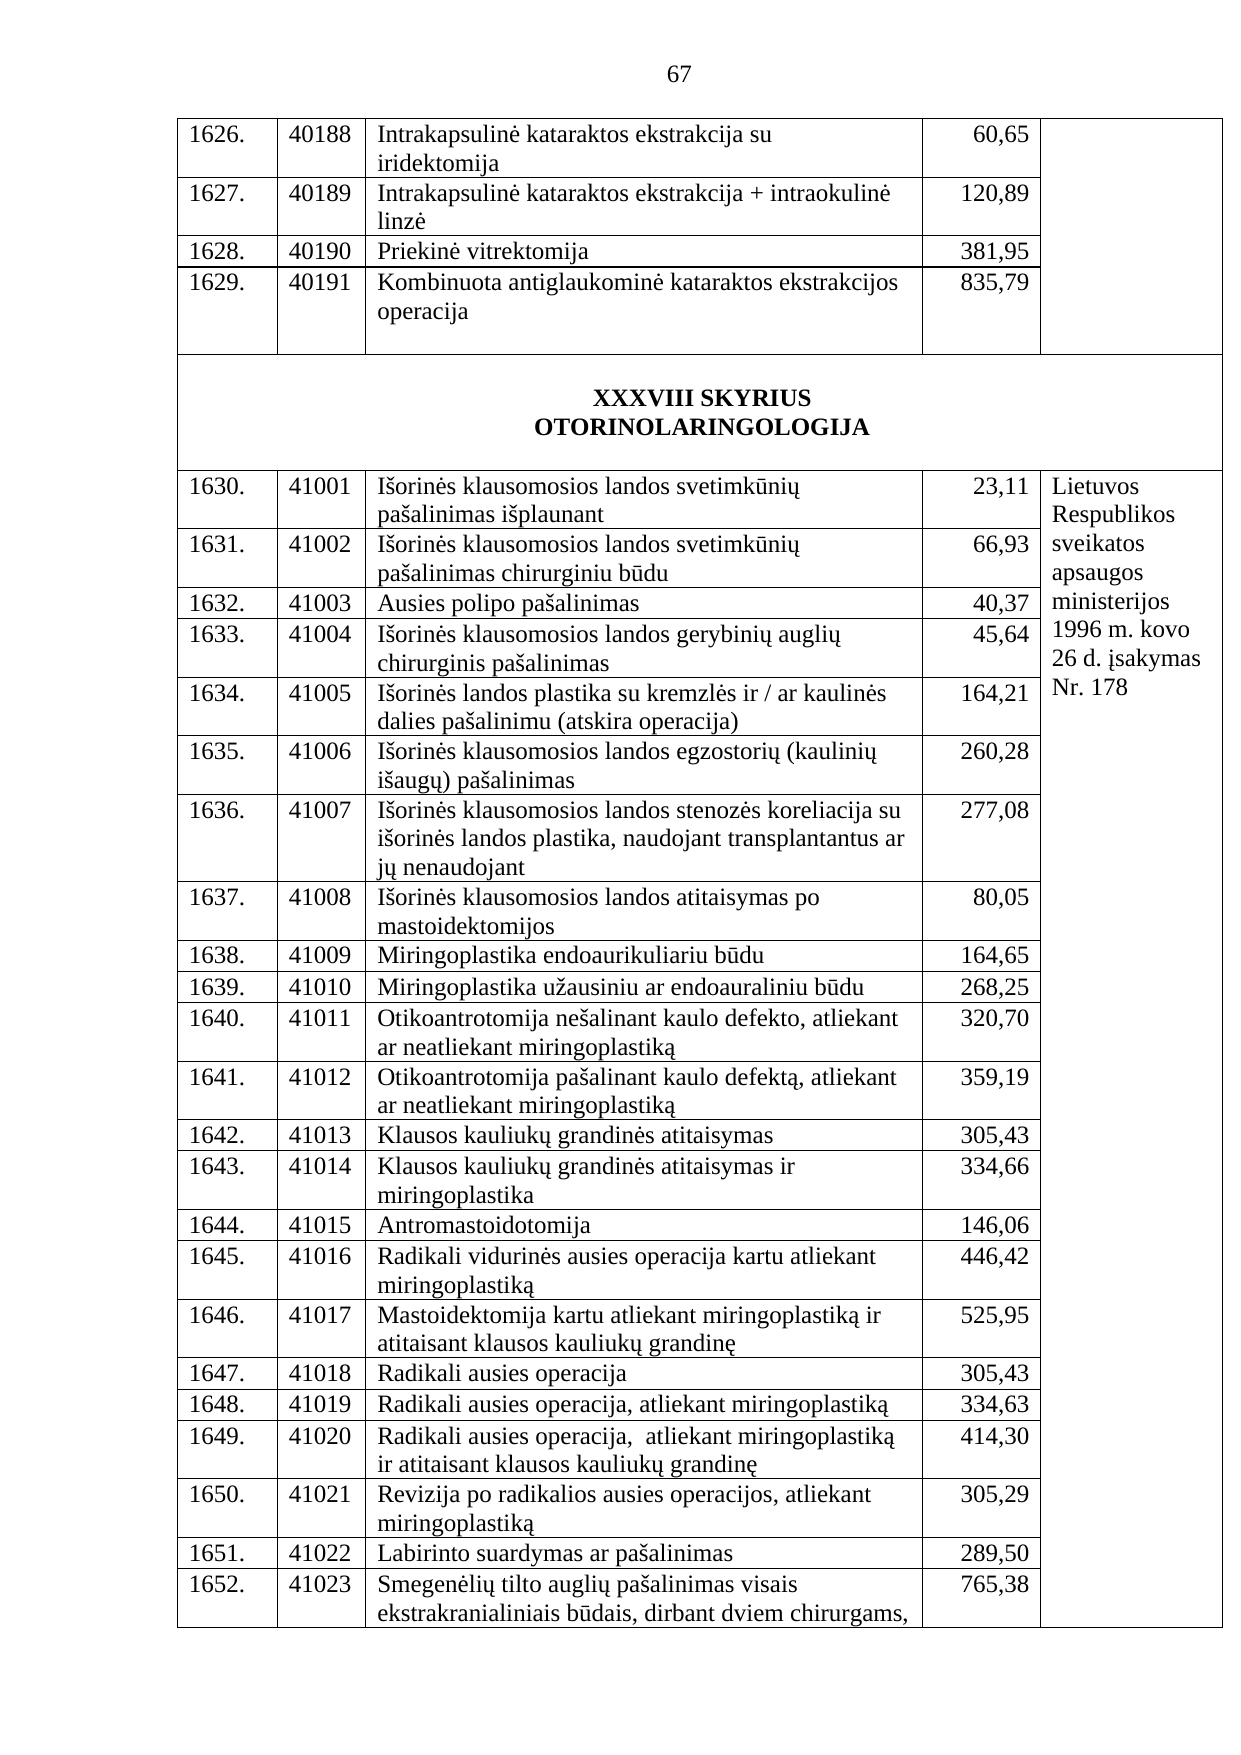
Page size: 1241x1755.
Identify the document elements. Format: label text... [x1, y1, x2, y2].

table_cell 414,30 [923, 1421, 1040, 1478]
table_cell 41017 [278, 1300, 365, 1357]
table_cell 359,19 [923, 1062, 1040, 1119]
table_cell 1652. [178, 1569, 277, 1627]
table_cell 320,70 [923, 1003, 1040, 1061]
table_cell 305,43 [923, 1120, 1040, 1150]
table_cell 45,64 [923, 619, 1040, 677]
table_cell 40191 [278, 268, 365, 354]
table_cell Labirinto suardymas ar pašalinimas [366, 1538, 922, 1568]
table_cell Radikali vidurinės ausies operacija kartu atliekant miringoplastiką [366, 1241, 922, 1299]
table_cell 1644. [178, 1210, 277, 1240]
table_cell 41020 [278, 1421, 365, 1478]
table_cell Išorinės klausomosios landos atitaisymas po mastoidektomijos [366, 882, 922, 939]
table_cell 835,79 [923, 268, 1040, 354]
table_cell 1646. [178, 1300, 277, 1357]
table_cell 1651. [178, 1538, 277, 1568]
table_cell Radikali ausies operacija, atliekant miringoplastiką ir atitaisant klausos kauliukų grandinę [366, 1421, 922, 1478]
table_cell 525,95 [923, 1300, 1040, 1357]
table_cell Radikali ausies operacija, atliekant miringoplastiką [366, 1390, 922, 1420]
table_cell 1629. [178, 268, 277, 354]
table_cell 41018 [278, 1358, 365, 1388]
table_cell 277,08 [923, 795, 1040, 881]
table_cell 164,21 [923, 678, 1040, 735]
table_cell 268,25 [923, 972, 1040, 1002]
table_cell Lietuvos Respublikos sveikatos apsaugos ministerijos 1996 m. kovo 26 d. įsakymas Nr. 178 [1041, 471, 1222, 1627]
table_cell 1649. [178, 1421, 277, 1478]
table_cell 1635. [178, 736, 277, 794]
table_cell 40188 [278, 119, 365, 177]
table_cell 41015 [278, 1210, 365, 1240]
table_cell 1641. [178, 1062, 277, 1119]
table_cell 41005 [278, 678, 365, 735]
table_cell 1631. [178, 529, 277, 587]
table_cell 23,11 [923, 471, 1040, 528]
table_cell Intrakapsulinė kataraktos ekstrakcija + intraokulinė linzė [366, 178, 922, 235]
table_cell 66,93 [923, 529, 1040, 587]
table_cell 305,29 [923, 1479, 1040, 1537]
table_cell Išorinės klausomosios landos svetimkūnių pašalinimas išplaunant [366, 471, 922, 528]
table_cell 381,95 [923, 236, 1040, 266]
table_cell 765,38 [923, 1569, 1040, 1627]
table_cell 41014 [278, 1151, 365, 1209]
table_cell 1630. [178, 471, 277, 528]
table_cell 41002 [278, 529, 365, 587]
table_cell 1627. [178, 178, 277, 235]
table_cell 1632. [178, 588, 277, 618]
table_cell Miringoplastika užausiniu ar endoauraliniu būdu [366, 972, 922, 1002]
table_cell Išorinės klausomosios landos stenozės koreliacija su išorinės landos plastika, naudojant transplantantus ar jų nenaudojant [366, 795, 922, 881]
table_cell Išorinės landos plastika su kremzlės ir / ar kaulinės dalies pašalinimu (atskira operacija) [366, 678, 922, 735]
table_cell 41013 [278, 1120, 365, 1150]
table_cell 41012 [278, 1062, 365, 1119]
table_cell Antromastoidotomija [366, 1210, 922, 1240]
table_cell 41004 [278, 619, 365, 677]
table_cell 289,50 [923, 1538, 1040, 1568]
table_cell Priekinė vitrektomija [366, 236, 922, 266]
table_cell 41006 [278, 736, 365, 794]
table_cell Otikoantrotomija pašalinant kaulo defektą, atliekant ar neatliekant miringoplastiką [366, 1062, 922, 1119]
table_cell 1648. [178, 1390, 277, 1420]
table_cell 1637. [178, 882, 277, 939]
table_cell 41023 [278, 1569, 365, 1627]
table_cell 1650. [178, 1479, 277, 1537]
table_cell 41011 [278, 1003, 365, 1061]
table_cell Smegenėlių tilto auglių pašalinimas visais ekstrakranialiniais būdais, dirbant dviem chirurgams, [366, 1569, 922, 1627]
table_cell Radikali ausies operacija [366, 1358, 922, 1388]
table_cell Išorinės klausomosios landos egzostorių (kaulinių išaugų) pašalinimas [366, 736, 922, 794]
table_cell 1643. [178, 1151, 277, 1209]
table_cell Klausos kauliukų grandinės atitaisymas [366, 1120, 922, 1150]
table_cell 1639. [178, 972, 277, 1002]
table_cell 41009 [278, 941, 365, 971]
table_cell 1636. [178, 795, 277, 881]
table_cell 446,42 [923, 1241, 1040, 1299]
table_cell Išorinės klausomosios landos gerybinių auglių chirurginis pašalinimas [366, 619, 922, 677]
table_cell 1647. [178, 1358, 277, 1388]
table_cell 305,43 [923, 1358, 1040, 1388]
table_cell 164,65 [923, 941, 1040, 971]
table_cell 1642. [178, 1120, 277, 1150]
table_cell 41022 [278, 1538, 365, 1568]
table_cell 334,66 [923, 1151, 1040, 1209]
table_cell 41001 [278, 471, 365, 528]
table_cell 120,89 [923, 178, 1040, 235]
table_cell 1628. [178, 236, 277, 266]
table_cell 41016 [278, 1241, 365, 1299]
table_cell 60,65 [923, 119, 1040, 177]
table_cell XXXVIII SKYRIUS OTORINOLARINGOLOGIJA [178, 355, 1222, 470]
table_cell Mastoidektomija kartu atliekant miringoplastiką ir atitaisant klausos kauliukų grandinę [366, 1300, 922, 1357]
table_cell 1640. [178, 1003, 277, 1061]
table_cell 41021 [278, 1479, 365, 1537]
table_cell 1626. [178, 119, 277, 177]
table_cell 41019 [278, 1390, 365, 1420]
table_cell 1633. [178, 619, 277, 677]
table_cell Revizija po radikalios ausies operacijos, atliekant miringoplastiką [366, 1479, 922, 1537]
table_cell 1634. [178, 678, 277, 735]
table_cell 41007 [278, 795, 365, 881]
table_cell 41003 [278, 588, 365, 618]
table_cell Miringoplastika endoaurikuliariu būdu [366, 941, 922, 971]
table_cell Kombinuota antiglaukominė kataraktos ekstrakcijos operacija [366, 268, 922, 354]
table_cell 334,63 [923, 1390, 1040, 1420]
table_cell 1645. [178, 1241, 277, 1299]
table_cell 40189 [278, 178, 365, 235]
table_cell Ausies polipo pašalinimas [366, 588, 922, 618]
table_cell 260,28 [923, 736, 1040, 794]
table_cell [1041, 119, 1222, 354]
table_cell 146,06 [923, 1210, 1040, 1240]
table_cell 40190 [278, 236, 365, 266]
table_cell 80,05 [923, 882, 1040, 939]
table_cell 41010 [278, 972, 365, 1002]
table_cell 40,37 [923, 588, 1040, 618]
table_cell 1638. [178, 941, 277, 971]
table_cell Išorinės klausomosios landos svetimkūnių pašalinimas chirurginiu būdu [366, 529, 922, 587]
table_cell Klausos kauliukų grandinės atitaisymas ir miringoplastika [366, 1151, 922, 1209]
table_cell Intrakapsulinė kataraktos ekstrakcija su iridektomija [366, 119, 922, 177]
table_cell 41008 [278, 882, 365, 939]
table_cell Otikoantrotomija nešalinant kaulo defekto, atliekant ar neatliekant miringoplastiką [366, 1003, 922, 1061]
